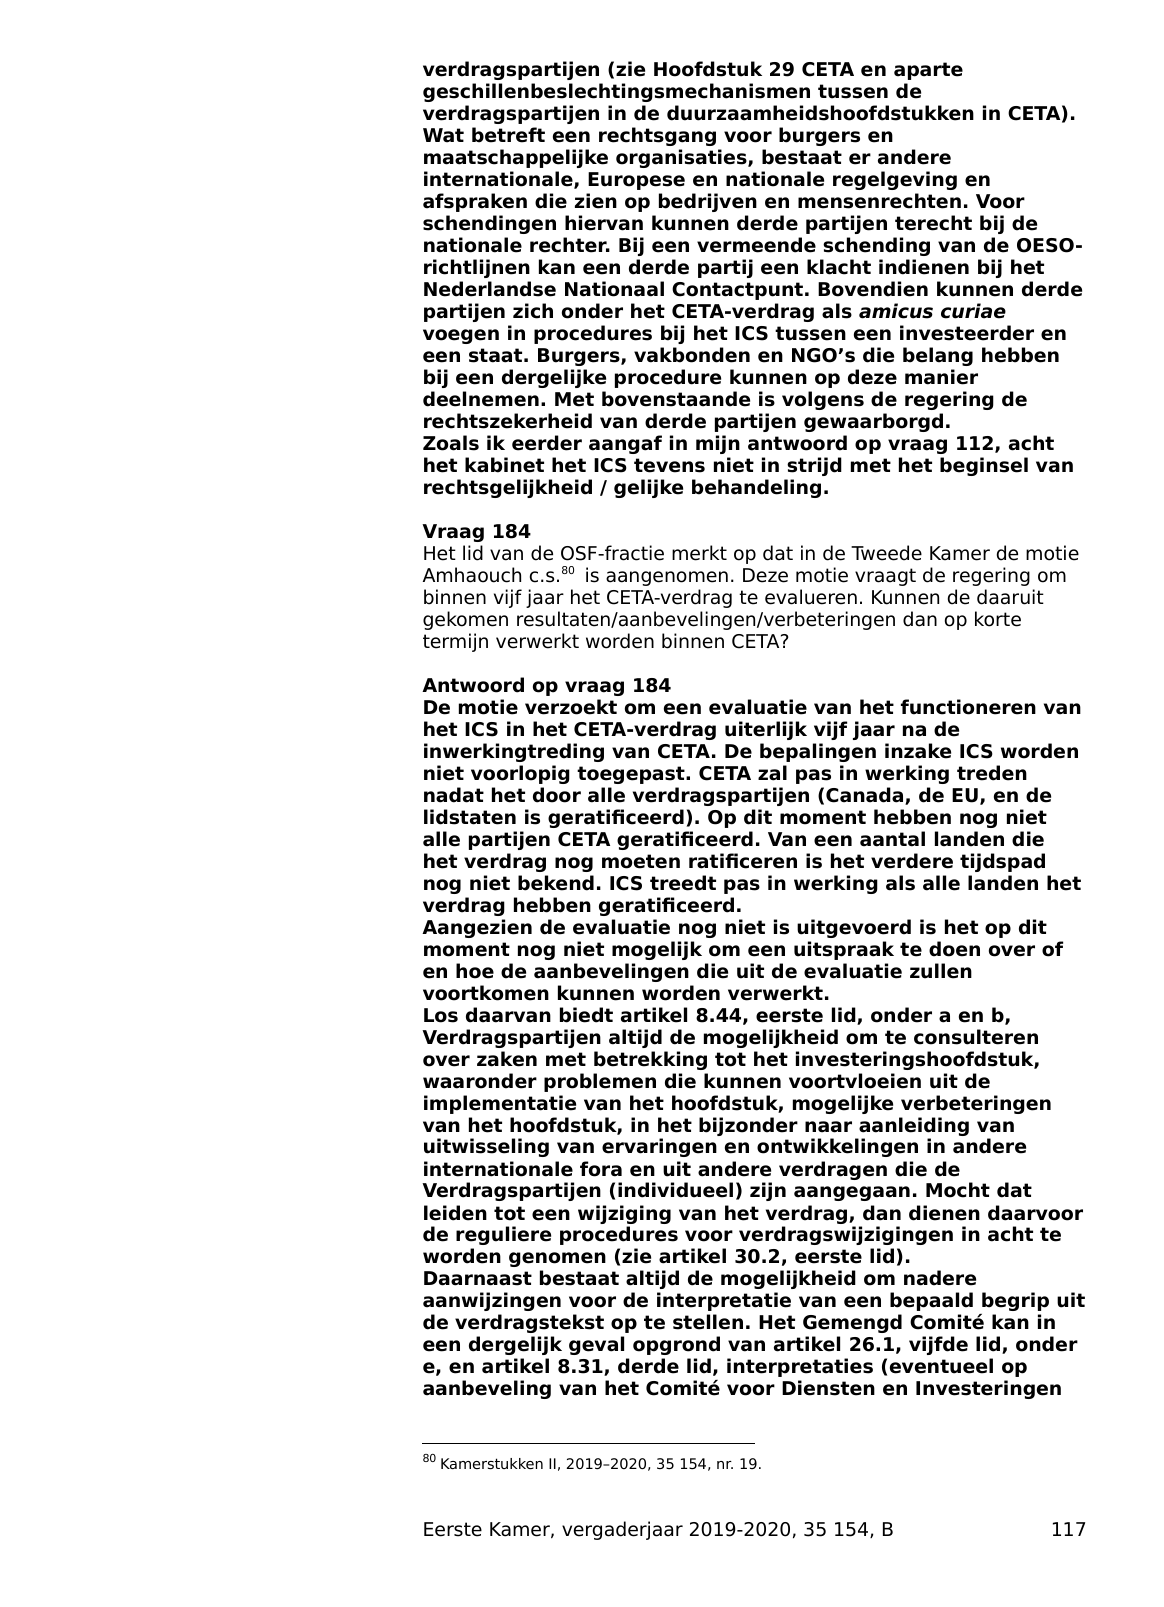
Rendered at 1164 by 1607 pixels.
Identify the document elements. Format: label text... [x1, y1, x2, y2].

text Kamerstukken II, 2019–2020, 35 154, nr. 19. [422, 1452, 1087, 1474]
text verdragspartijen (zie Hoofdstuk 29 CETA en aparte geschillenbeslechtingsmechanismen tussen de verdragspartijen in de duurzaamheidshoofdstukken in CETA). [422, 59, 1087, 125]
text Vraag 184 [422, 521, 1087, 543]
text Los daarvan biedt artikel 8.44, eerste lid, onder a en b, Verdragspartijen altijd de mogelijkheid om te consulteren over zaken met betrekking tot het investeringshoofdstuk, waaronder problemen die kunnen voortvloeien uit de implementatie van het hoofdstuk, mogelijke verbeteringen van het hoofdstuk, in het bijzonder naar aanleiding van uitwisseling van ervaringen en ontwikkelingen in andere internationale fora en uit andere verdragen die de Verdragspartijen (individueel) zijn aangegaan. Mocht dat leiden tot een wijziging van het verdrag, dan dienen daarvoor de reguliere procedures voor verdragswijzigingen in acht te worden genomen (zie artikel 30.2, eerste lid). [422, 1004, 1087, 1268]
text Zoals ik eerder aangaf in mijn antwoord op vraag 112, acht het kabinet het ICS tevens niet in strijd met het beginsel van rechtsgelijkheid / gelijke behandeling. [422, 433, 1087, 499]
text Wat betreft een rechtsgang voor burgers en maatschappelijke organisaties, bestaat er andere internationale, Europese en nationale regelgeving en afspraken die zien op bedrijven en mensenrechten. Voor schendingen hiervan kunnen derde partijen terecht bij de nationale rechter. Bij een vermeende schending van de OESO-richtlijnen kan een derde partij een klacht indienen bij het Nederlandse Nationaal Contactpunt. Bovendien kunnen derde partijen zich onder het CETA-verdrag als amicus curiae voegen in procedures bij het ICS tussen een investeerder en een staat. Burgers, vakbonden en NGO’s die belang hebben bij een dergelijke procedure kunnen op deze manier deelnemen. Met bovenstaande is volgens de regering de rechtszekerheid van derde partijen gewaarborgd. [422, 125, 1087, 433]
text De motie verzoekt om een evaluatie van het functioneren van het ICS in het CETA-verdrag uiterlijk vijf jaar na de inwerkingtreding van CETA. De bepalingen inzake ICS worden niet voorlopig toegepast. CETA zal pas in werking treden nadat het door alle verdragspartijen (Canada, de EU, en de lidstaten is geratificeerd). Op dit moment hebben nog niet alle partijen CETA geratificeerd. Van een aantal landen die het verdrag nog moeten ratificeren is het verdere tijdspad nog niet bekend. ICS treedt pas in werking als alle landen het verdrag hebben geratificeerd. [422, 697, 1087, 917]
text Daarnaast bestaat altijd de mogelijkheid om nadere aanwijzingen voor de interpretatie van een bepaald begrip uit de verdragstekst op te stellen. Het Gemengd Comité kan in een dergelijk geval opgrond van artikel 26.1, vijfde lid, onder e, en artikel 8.31, derde lid, interpretaties (eventueel op aanbeveling van het Comité voor Diensten en Investeringen [422, 1268, 1087, 1400]
text Antwoord op vraag 184 [422, 675, 1087, 697]
text Het lid van de OSF-fractie merkt op dat in de Tweede Kamer de motie Amhaouch c.s. is aangenomen. Deze motie vraagt de regering om binnen vijf jaar het CETA-verdrag te evalueren. Kunnen de daaruit gekomen resultaten/aanbevelingen/verbeteringen dan op korte termijn verwerkt worden binnen CETA? [422, 543, 1087, 653]
text Aangezien de evaluatie nog niet is uitgevoerd is het op dit moment nog niet mogelijk om een uitspraak te doen over of en hoe de aanbevelingen die uit de evaluatie zullen voortkomen kunnen worden verwerkt. [422, 917, 1087, 1004]
